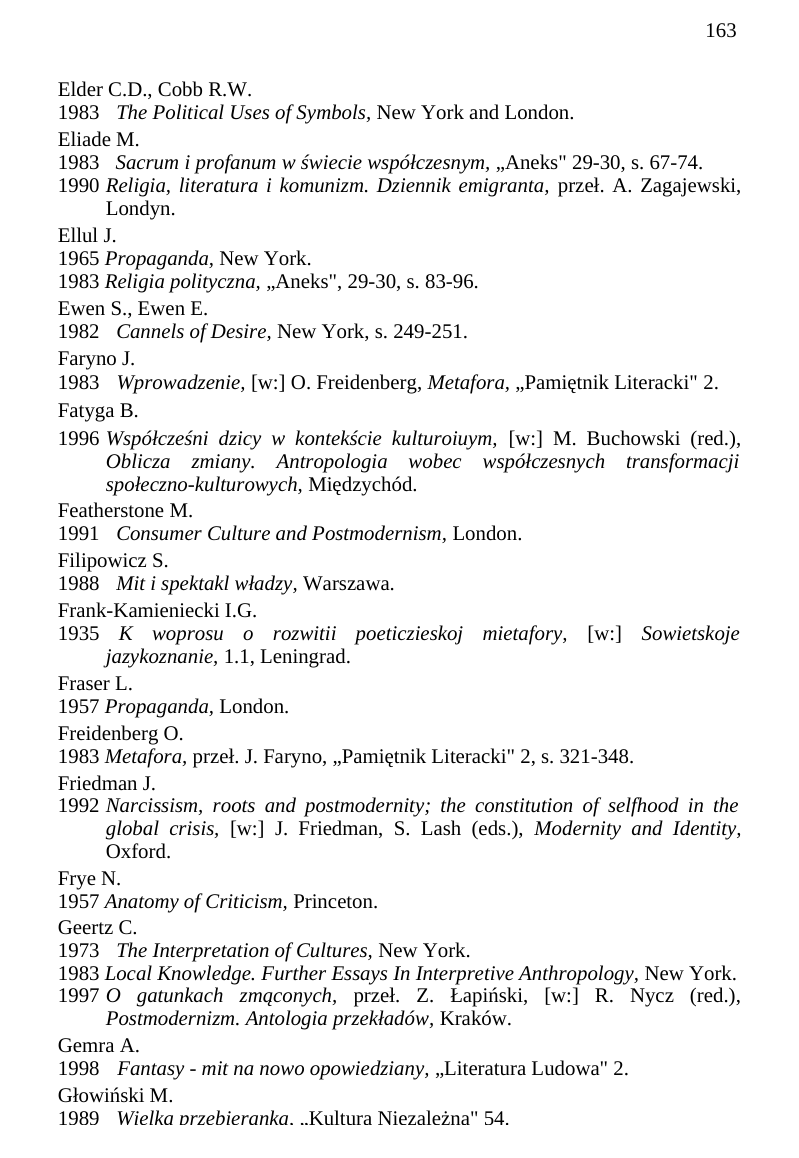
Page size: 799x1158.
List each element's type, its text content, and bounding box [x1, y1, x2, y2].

text Freidenberg O. [58, 722, 742, 745]
text Fraser L. [58, 673, 742, 695]
list Narcissism, roots and postmodernity; the constitution of selfhood in the global crisis, [w:] J. Friedman, S. Lash (eds.), Modernity and Identity, Oxford. [58, 795, 742, 863]
text 1957 Propaganda, London. [58, 695, 742, 718]
text Ewen S., Ewen E. [58, 297, 742, 320]
text Filipowicz S. [58, 549, 742, 572]
list O gatunkach zmąconych, przeł. Z. Łapiński, [w:] R. Nycz (red.), Postmoder­nizm. Antologia przekładów, Kraków. [58, 984, 742, 1030]
text Faryno J. [58, 347, 742, 370]
text 1957 Anatomy of Criticism, Princeton. [58, 890, 742, 913]
list Fantasy - mit na nowo opowiedziany, „Literatura Ludowa" 2. [58, 1057, 742, 1080]
text 1983 Local Knowledge. Further Essays In Interpretive Anthropology, New York. [58, 962, 742, 984]
text Geertz C. [58, 917, 742, 939]
text Friedman J. [58, 772, 742, 795]
text Głowiński M. [58, 1084, 742, 1107]
text Elder C.D., Cobb R.W. [58, 78, 742, 101]
list Wprowadzenie, [w:] O. Freidenberg, Metafora, „Pamiętnik Literacki" 2. Fatyga B. [58, 370, 742, 422]
list Consumer Culture and Postmodernism, London. [58, 522, 742, 545]
text Frye N. [58, 867, 742, 890]
list Cannels of Desire, New York, s. 249-251. [58, 320, 742, 343]
text Ellul J. [58, 224, 742, 247]
list Religia, literatura i komunizm. Dziennik emigranta, przeł. A. Zagajewski, Londyn. [58, 174, 742, 220]
list Sacrum i profanum w świecie współczesnym, „Aneks" 29-30, s. 67-74. [58, 151, 742, 174]
text Featherstone M. [58, 500, 742, 522]
text Frank-Kamieniecki I.G. [58, 599, 742, 622]
text 1935 K woprosu o rozwitii poeticzieskoj mietafory, [w:] Sowietskoje jazykoznanie, 1.1, Leningrad. [58, 622, 742, 668]
list Mit i spektakl władzy, Warszawa. [58, 572, 742, 595]
text 163 [705, 18, 739, 42]
list Współcześni dzicy w kontekście kulturoiuym, [w:] M. Buchowski (red.), Obli­cza zmiany. Antropologia wobec współczesnych transformacji społeczno-kultu­rowych, Międzychód. [58, 427, 742, 496]
text 1983 Religia polityczna, „Aneks", 29-30, s. 83-96. [58, 270, 742, 293]
text 1965 Propaganda, New York. [58, 247, 742, 270]
list Wielka przebieranka, „Kultura Niezależna" 54. [58, 1107, 742, 1124]
list The Interpretation of Cultures, New York. [58, 939, 742, 962]
text Gemra A. [58, 1034, 742, 1057]
text 1983 Metafora, przeł. J. Faryno, „Pamiętnik Literacki" 2, s. 321-348. [58, 745, 742, 768]
text Eliade M. [58, 128, 742, 151]
list The Political Uses of Symbols, New York and London. [58, 101, 742, 124]
